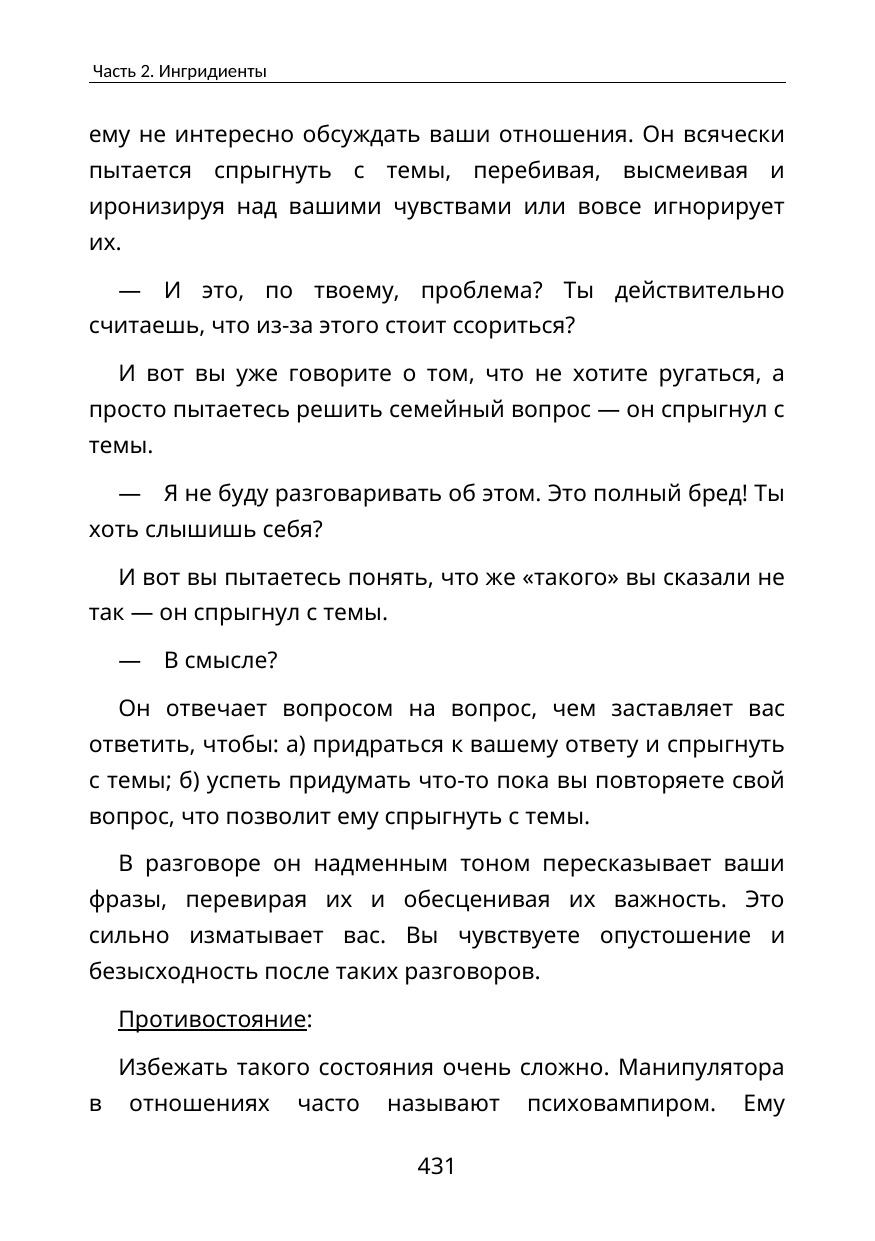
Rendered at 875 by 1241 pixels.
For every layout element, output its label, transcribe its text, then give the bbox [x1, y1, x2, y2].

text Избежать такого состояния очень сложно. Манипулятора в отношениях часто называют психовампиром. Ему [88, 1051, 786, 1118]
list И это, по твоему, проблема? Ты действительно считаешь, что из-за этого стоит ссориться? [88, 273, 786, 341]
text Противостояние: [88, 1003, 786, 1034]
text В разговоре он надменным тоном пересказывает ваши фразы, перевирая их и обесценивая их важность. Это сильно изматывает вас. Вы чувствуете опустошение и безысходность после таких разговоров. [88, 847, 786, 986]
list Я не буду разговаривать об этом. Это полный бред! Ты хоть слышишь себя? [88, 477, 786, 544]
list В смысле? [88, 644, 786, 675]
text Он отвечает вопросом на вопрос, чем заставляет вас ответить, чтобы: а) придраться к вашему ответу и спрыгнуть с темы; б) успеть придумать что-то пока вы повторяете свой вопрос, что позволит ему спрыгнуть с темы. [88, 692, 786, 831]
text И вот вы пытаетесь понять, что же «такого» вы сказали не так — он спрыгнул с темы. [88, 560, 786, 628]
text И вот вы уже говорите о том, что не хотите ругаться, а просто пытаетесь решить семейный вопрос — он спрыгнул с темы. [88, 357, 786, 460]
text ему не интересно обсуждать ваши отношения. Он всячески пытается спрыгнуть с темы, перебивая, высмеивая и иронизируя над вашими чувствами или вовсе игнорирует их. [88, 118, 786, 257]
